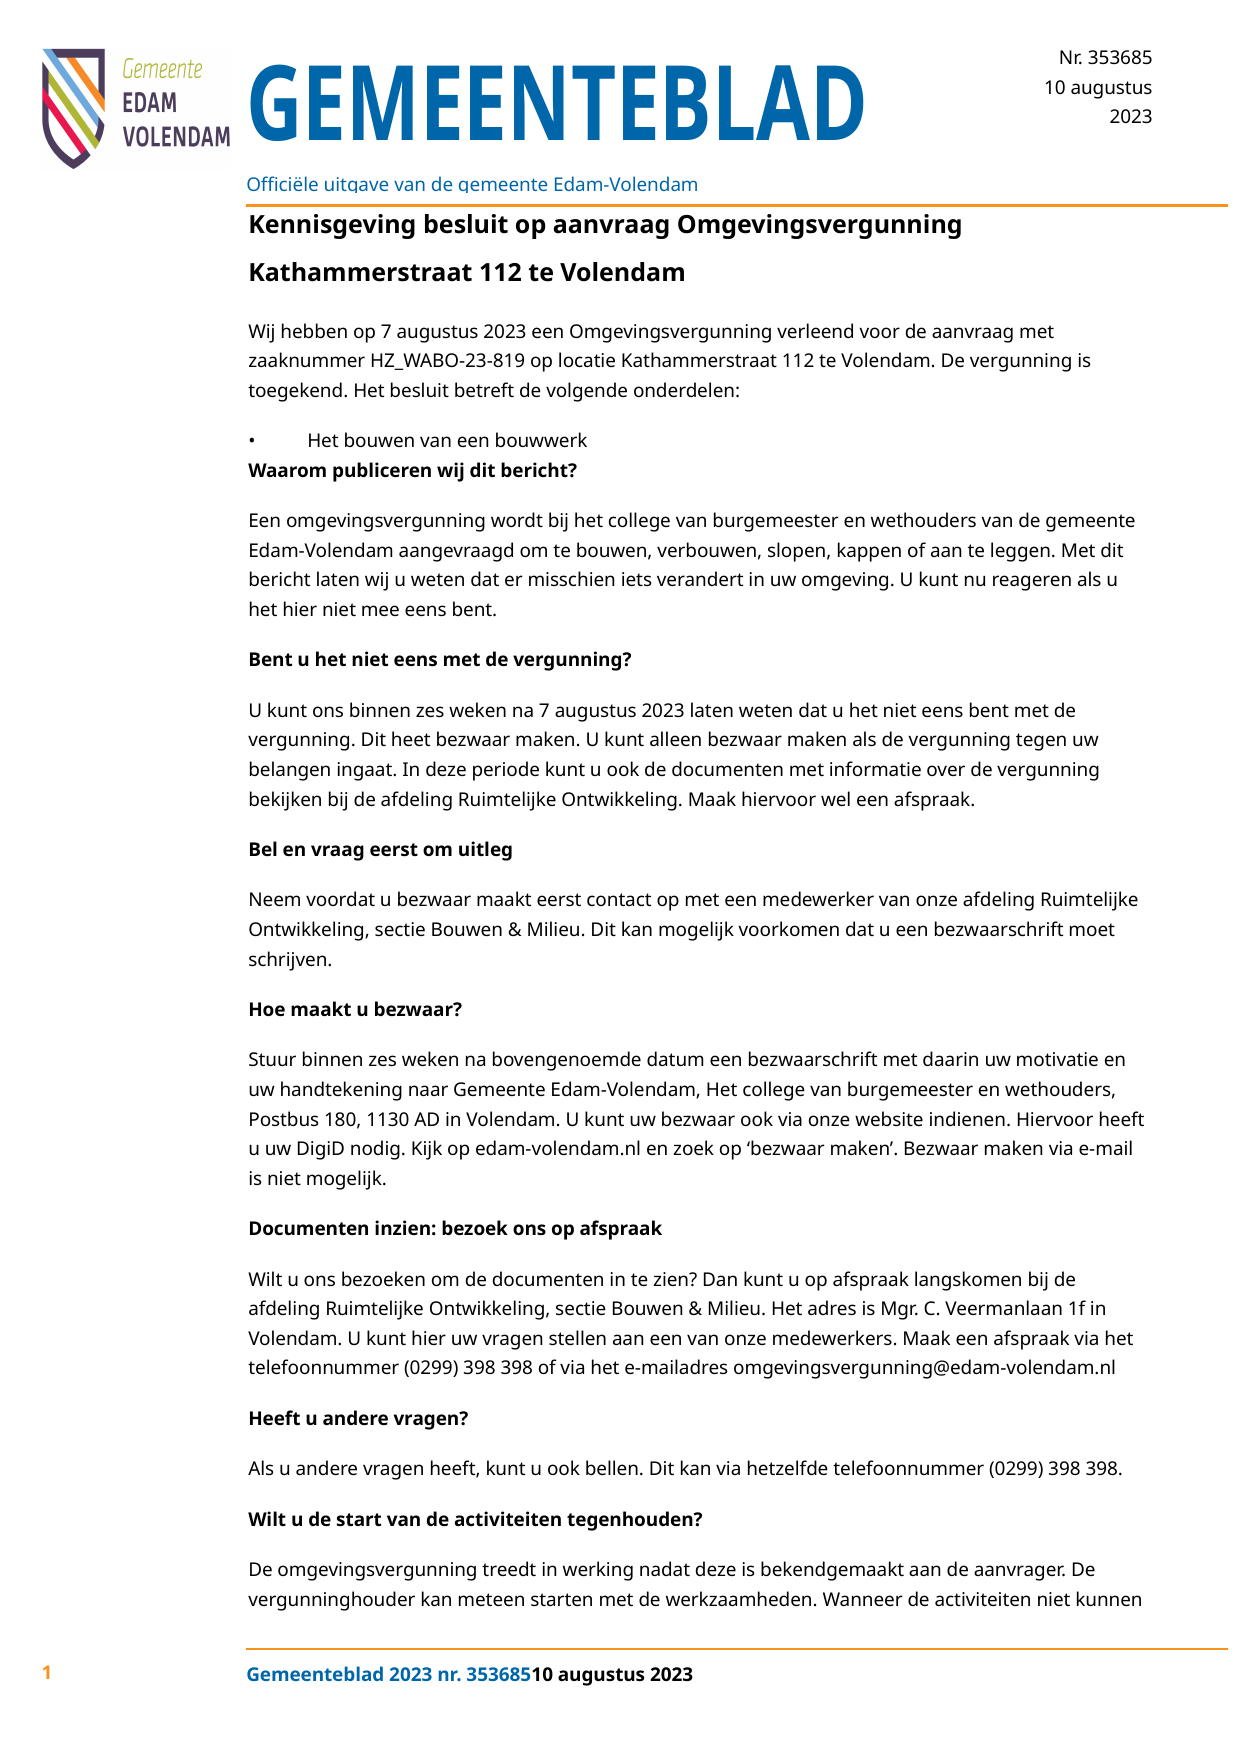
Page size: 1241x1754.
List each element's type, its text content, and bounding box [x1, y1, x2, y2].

picture [41, 47, 231, 172]
text Hoe maakt u bezwaar? [248, 996, 1152, 1022]
text Heeft u andere vragen? [248, 1405, 1152, 1431]
text U kunt ons binnen zes weken na 7 augustus 2023 laten weten dat u het niet eens bent met de vergunning. Dit heet bezwaar maken. U kunt alleen bezwaar maken als de vergunning tegen uw belangen ingaat. In deze periode kunt u ook de documenten met informatie over de vergunning bekijken bij de afdeling Ruimtelijke Ontwikkeling. Maak hiervoor wel een afspraak. [248, 697, 1152, 812]
text Stuur binnen zes weken na bovengenoemde datum een bezwaarschrift met daarin uw motivatie en uw handtekening naar Gemeente Edam-Volendam, Het college van burgemeester en wethouders, Postbus 180, 1130 AD in Volendam. U kunt uw bezwaar ook via onze website indienen. Hiervoor heeft u uw DigiD nodig. Kijk op edam-volendam.nl en zoek op ‘bezwaar maken’. Bezwaar maken via e-mail is niet mogelijk. [248, 1047, 1152, 1191]
text Wilt u de start van de activiteiten tegenhouden? [248, 1506, 1152, 1532]
list Het bouwen van een bouwwerk [248, 427, 1152, 453]
text Wilt u ons bezoeken om de documenten in te zien? Dan kunt u op afspraak langskomen bij de afdeling Ruimtelijke Ontwikkeling, sectie Bouwen & Milieu. Het adres is Mgr. C. Veermanlaan 1f in Volendam. U kunt hier uw vragen stellen aan een van onze medewerkers. Maak een afspraak via het telefoonnummer (0299) 398 398 of via het e-mailadres omgevingsvergunning@edam-volendam.nl [248, 1266, 1152, 1380]
text Als u andere vragen heeft, kunt u ook bellen. Dit kan via hetzelfde telefoonnummer (0299) 398 398. [248, 1455, 1152, 1481]
text Een omgevingsvergunning wordt bij het college van burgemeester en wethouders van de gemeente Edam-Volendam aangevraagd om te bouwen, verbouwen, slopen, kappen of aan te leggen. Met dit bericht laten wij u weten dat er misschien iets verandert in uw omgeving. U kunt nu reageren als u het hier niet mee eens bent. [248, 507, 1152, 622]
text Kennisgeving besluit op aanvraag Omgevingsvergunning Kathammerstraat 112 te Volendam [248, 207, 1152, 288]
text Neem voordat u bezwaar maakt eerst contact op met een medewerker van onze afdeling Ruimtelijke Ontwikkeling, sectie Bouwen & Milieu. Dit kan mogelijk voorkomen dat u een bezwaarschrift moet schrijven. [248, 887, 1152, 972]
text Waarom publiceren wij dit bericht? [248, 457, 1152, 483]
text Bent u het niet eens met de vergunning? [248, 647, 1152, 672]
text De omgevingsvergunning treedt in werking nadat deze is bekendgemaakt aan de aanvrager. De vergunninghouder kan meteen starten met de werkzaamheden. Wanneer de activiteiten niet kunnen [248, 1556, 1152, 1612]
text Documenten inzien: bezoek ons op afspraak [248, 1215, 1152, 1241]
text Bel en vraag eerst om uitleg [248, 836, 1152, 862]
text Wij hebben op 7 augustus 2023 een Omgevingsvergunning verleend voor de aanvraag met zaaknummer HZ_WABO-23-819 op locatie Kathammerstraat 112 te Volendam. De vergunning is toegekend. Het besluit betreft de volgende onderdelen: [248, 318, 1152, 403]
